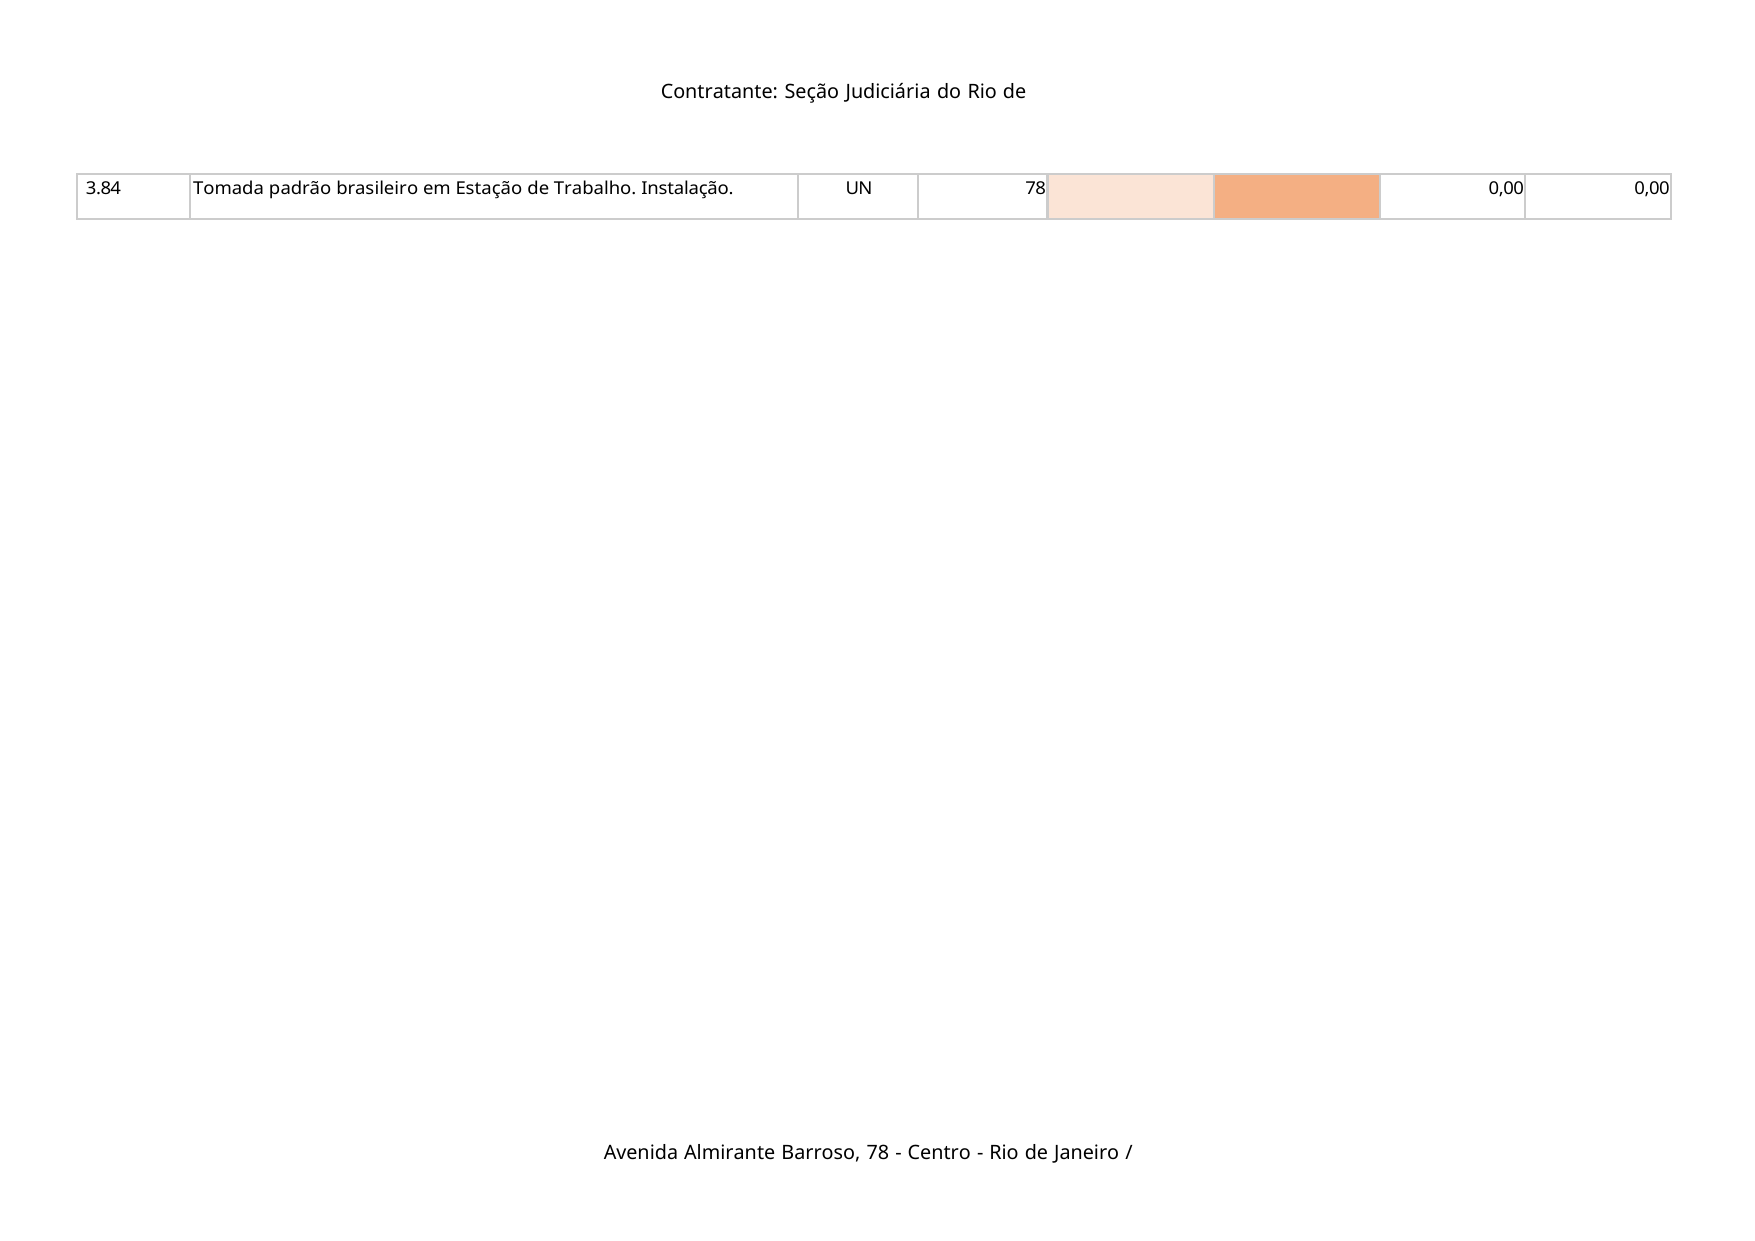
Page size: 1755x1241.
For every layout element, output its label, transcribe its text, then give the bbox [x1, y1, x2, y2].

table_cell [1049, 175, 1213, 218]
table_cell 3.84 [78, 175, 189, 218]
table_cell UN [799, 175, 917, 218]
table_cell 0,00 [1526, 175, 1670, 218]
table_cell Tomada padrão brasileiro em Estação de Trabalho. Instalação. [191, 175, 797, 218]
table_cell 78 [919, 175, 1046, 218]
table_cell 0,00 [1381, 175, 1524, 218]
table_cell [1215, 175, 1379, 218]
